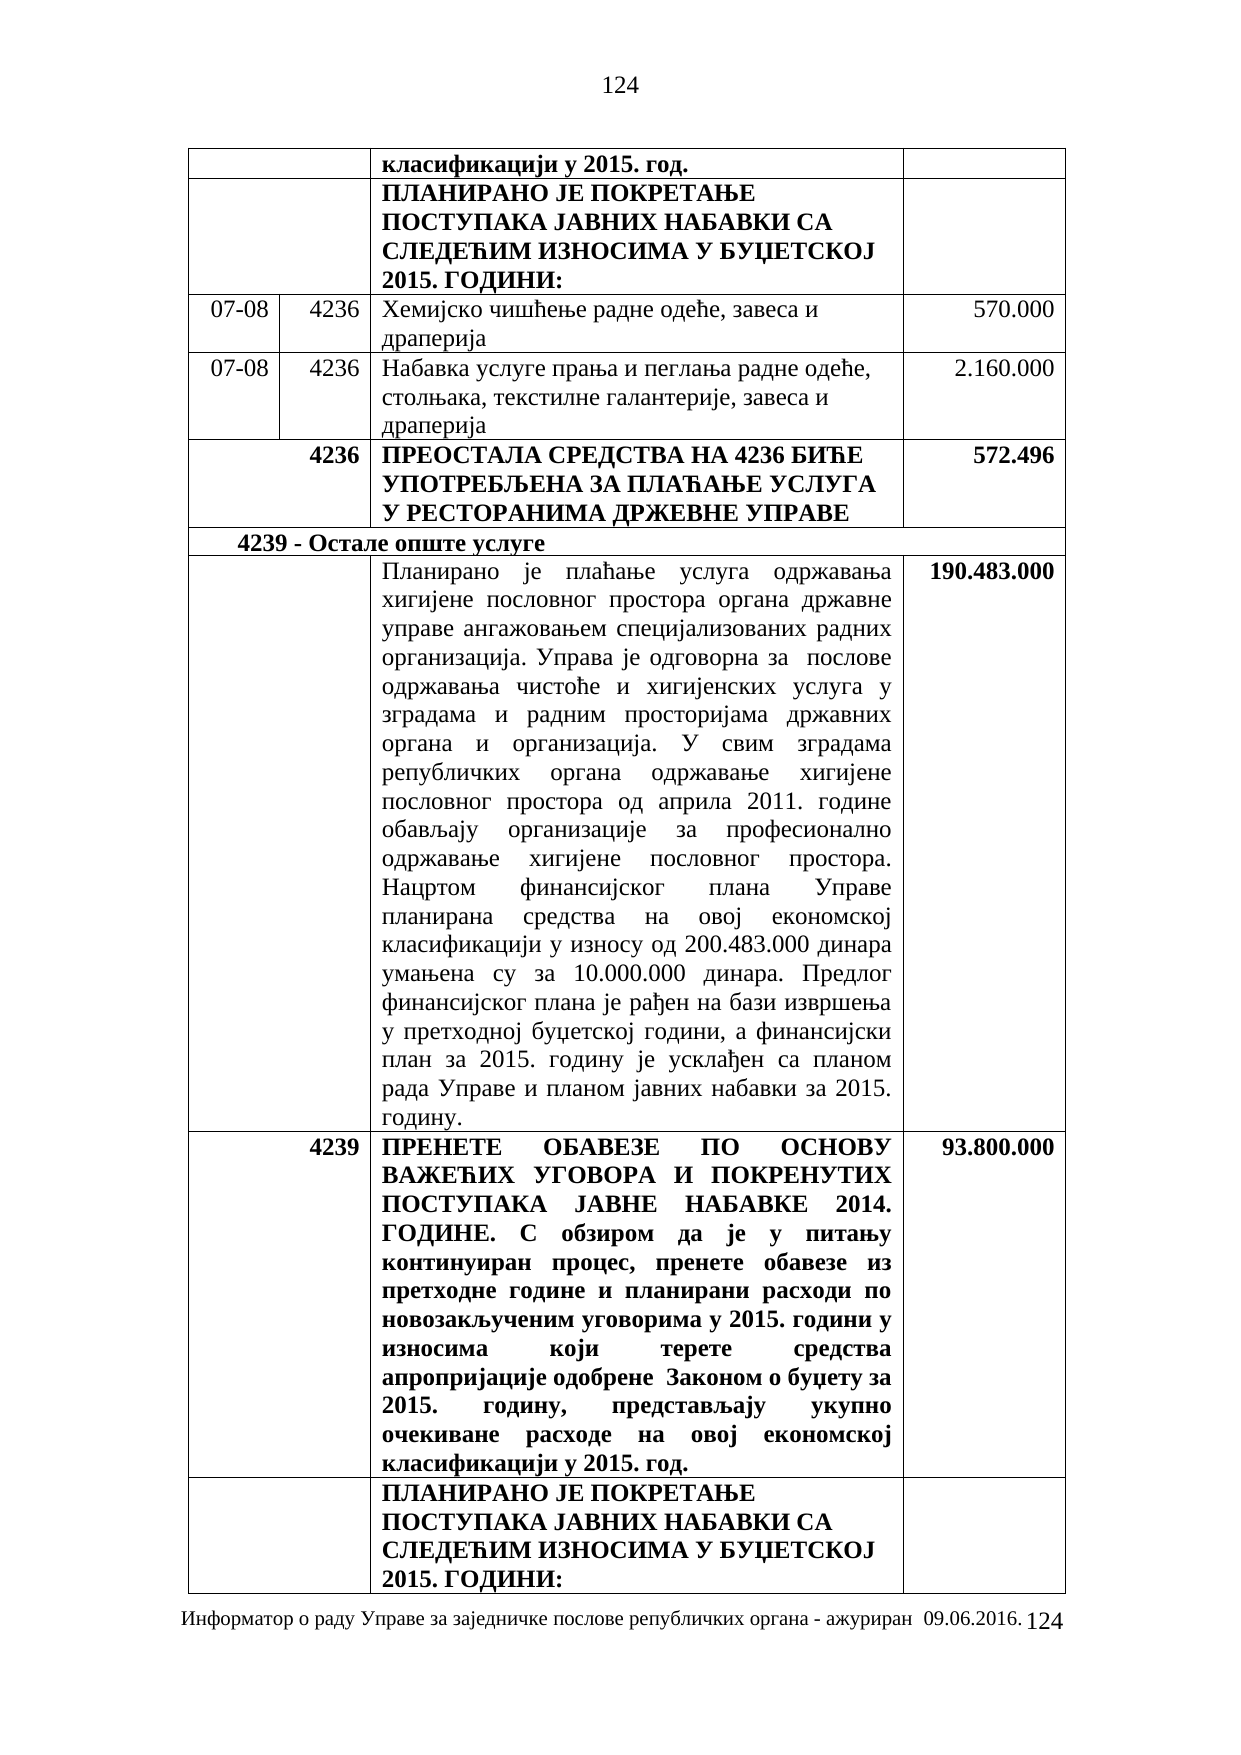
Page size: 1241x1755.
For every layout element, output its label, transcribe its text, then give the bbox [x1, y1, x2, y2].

table_cell 572.496 [904, 440, 1065, 527]
table_cell 4239 - Остале опште услуге [189, 528, 1065, 555]
table_cell [904, 1478, 1065, 1593]
table_cell Набавка услуге прања и пеглања радне одеће, столњака, текстилне галантерије, завеса и драперија [371, 353, 903, 439]
table_cell Планирано је плаћање услуга одржавања хигијене пословног простора органа државне управе ангажовањем специјализованих радних организација. Управа је одговорна за послове одржавања чистоће и хигијенских услуга у зградама и радним просторијама државних органа и организација. У свим зградама републичких органа одржавање хигијене пословног простора од априла 2011. године обављају организације за професионално одржавање хигијене пословног простора. Нацртом финансијског плана Управе планирана средства на овој економској класификацији у износу од 200.483.000 динара умањена су за 10.000.000 динара. Предлог финансијског плана је рађен на бази извршења у претходној буџетској години, а финансијски план за 2015. годину је усклађен са планом рада Управе и планом јавних набавки за 2015. годину. [371, 556, 903, 1131]
table_cell Хемијско чишћење радне одеће, завеса и драперија [371, 295, 903, 352]
table_cell 4236 [280, 353, 370, 439]
table_cell 4236 [189, 440, 370, 527]
table_cell 07-08 [189, 353, 279, 439]
table_cell ПРЕНЕТЕ ОБАВЕЗЕ ПО ОСНОВУ ВАЖЕЋИХ УГОВОРА И ПОКРЕНУТИХ ПОСТУПАКА ЈАВНЕ НАБАВКЕ 2014. ГОДИНЕ. С обзиром да је у питању континуиран процес, пренете обавезе из претходне године и планирани расходи по новозакљученим уговорима у 2015. години у износима који терете средства апропријације одобрене Законом о буџету за 2015. годину, представљају укупно очекиване расходе на овој економској класификацији у 2015. год. [371, 1132, 903, 1477]
table_cell ПЛАНИРАНО ЈЕ ПОКРЕТАЊЕ ПОСТУПАКА ЈАВНИХ НАБАВКИ СА СЛЕДЕЋИМ ИЗНОСИМА У БУЏЕТСКОЈ 2015. ГОДИНИ: [371, 179, 903, 293]
table_cell [904, 179, 1065, 293]
table_cell ПРЕОСТАЛА СРЕДСТВА НА 4236 БИЋЕ УПОТРЕБЉЕНА ЗА ПЛАЋАЊЕ УСЛУГА У РЕСТОРАНИМА ДРЖЕВНЕ УПРАВЕ [371, 440, 903, 527]
table_cell ПЛАНИРАНО ЈЕ ПОКРЕТАЊЕ ПОСТУПАКА ЈАВНИХ НАБАВКИ СА СЛЕДЕЋИМ ИЗНОСИМА У БУЏЕТСКОЈ 2015. ГОДИНИ: [371, 1478, 903, 1593]
table_cell [189, 1478, 370, 1593]
table_cell [189, 556, 370, 1131]
table_cell 07-08 [189, 295, 279, 352]
table_cell [189, 179, 370, 293]
table_cell 2.160.000 [904, 353, 1065, 439]
table_cell 93.800.000 [904, 1132, 1065, 1477]
table_cell 4239 [189, 1132, 370, 1477]
table_cell класификацији у 2015. год. [371, 149, 903, 177]
table_cell 190.483.000 [904, 556, 1065, 1131]
table_cell [904, 149, 1065, 177]
table_cell 570.000 [904, 295, 1065, 352]
table_cell [189, 149, 370, 177]
table_cell 4236 [280, 295, 370, 352]
